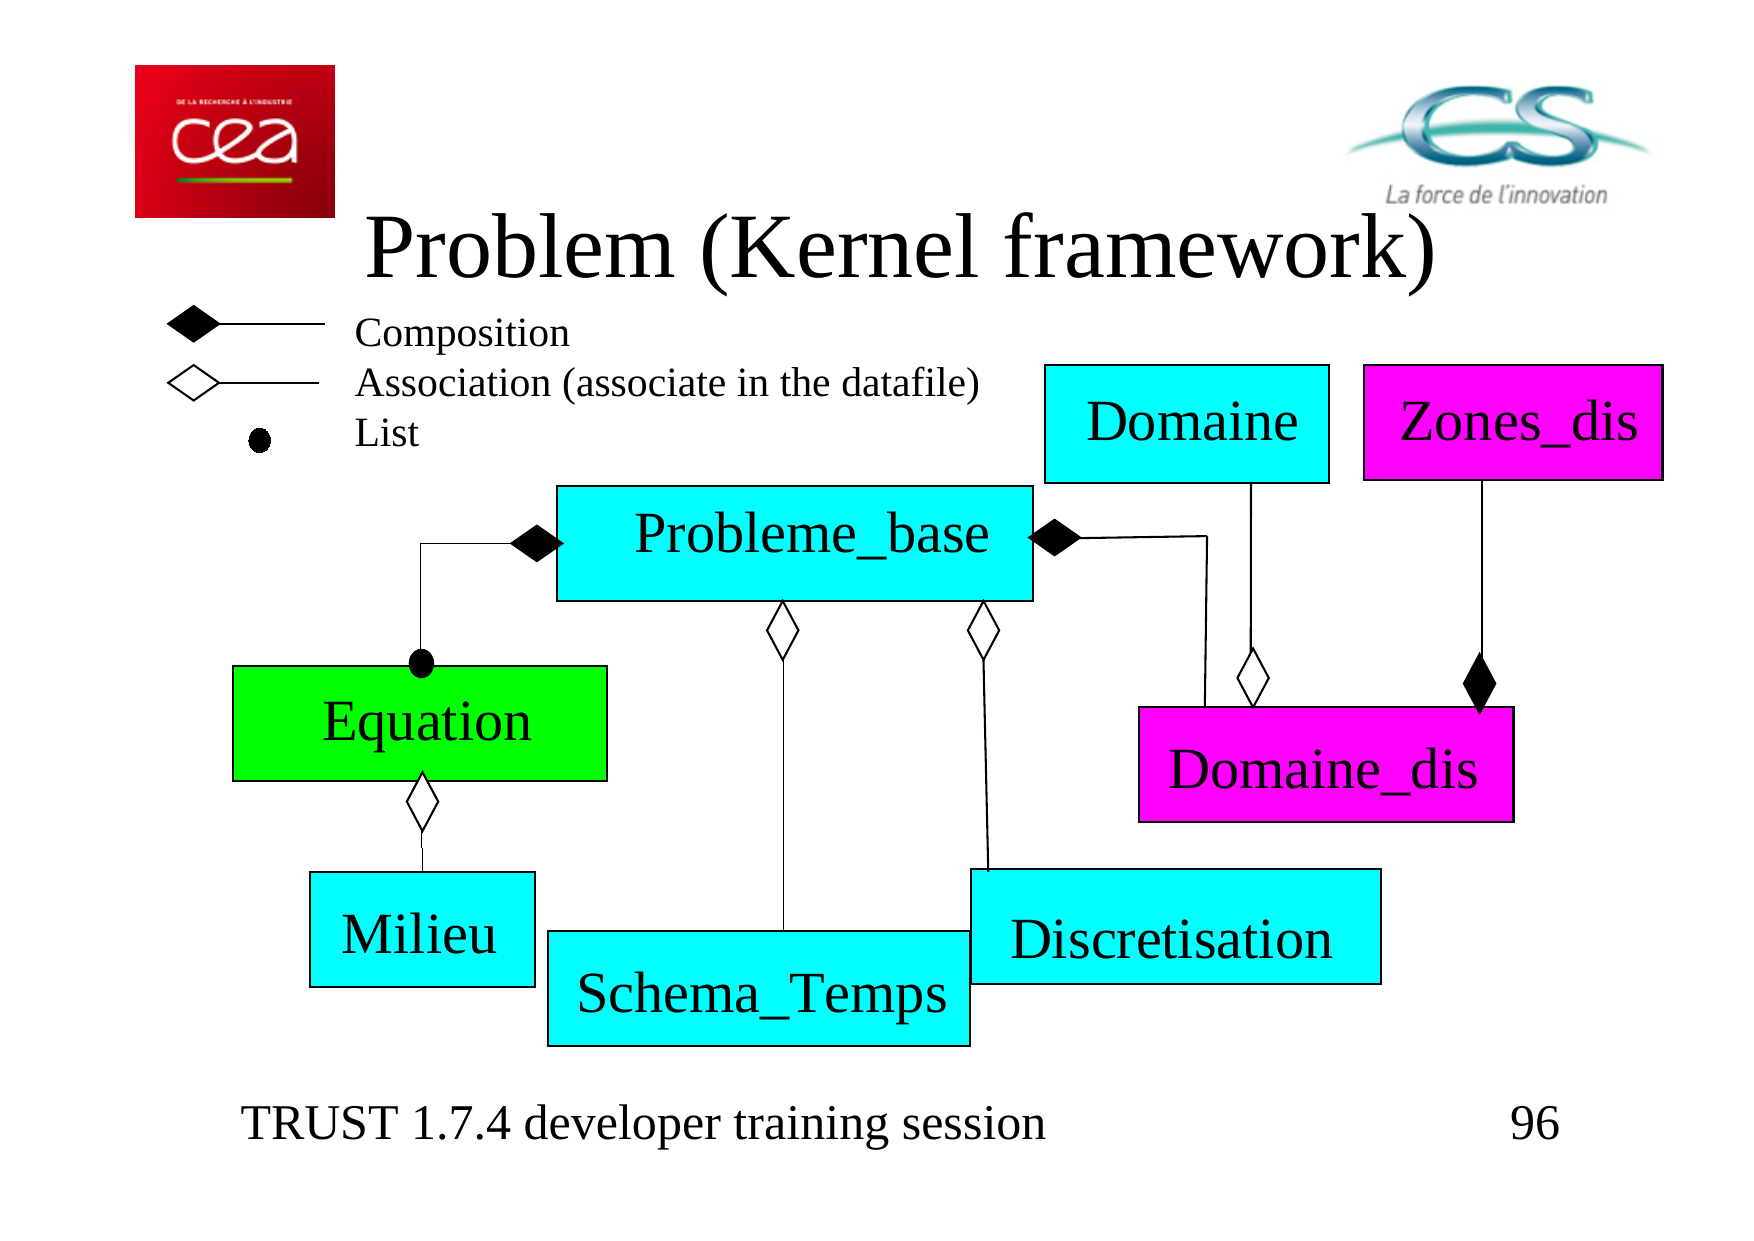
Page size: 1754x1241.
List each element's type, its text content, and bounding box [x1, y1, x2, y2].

picture [1340, 73, 1662, 218]
text_box [971, 868, 1381, 984]
text_box Domaine_dis [1153, 722, 1495, 808]
title Problem (Kernel framework) [225, 146, 1577, 335]
text_box Milieu [326, 887, 513, 973]
text_box Composition Association (associate in the datafile) List [339, 297, 997, 463]
text_box [511, 486, 1081, 660]
text_box [548, 931, 970, 1047]
text_box [1363, 365, 1663, 481]
text_box [1044, 365, 1329, 484]
text_box Domaine [1070, 374, 1315, 460]
text_box [1139, 648, 1514, 823]
text_box [233, 649, 608, 832]
text_box Zones_dis [1384, 373, 1655, 460]
text_box Probleme_base [561, 486, 1006, 572]
text_box Equation [306, 674, 549, 760]
text_box [309, 872, 536, 988]
text_box [248, 428, 271, 453]
text_box [168, 306, 220, 342]
text_box [168, 365, 220, 401]
picture [135, 65, 335, 218]
text_box Discretisation [994, 893, 1350, 979]
text_box Schema_Temps [560, 946, 964, 1032]
